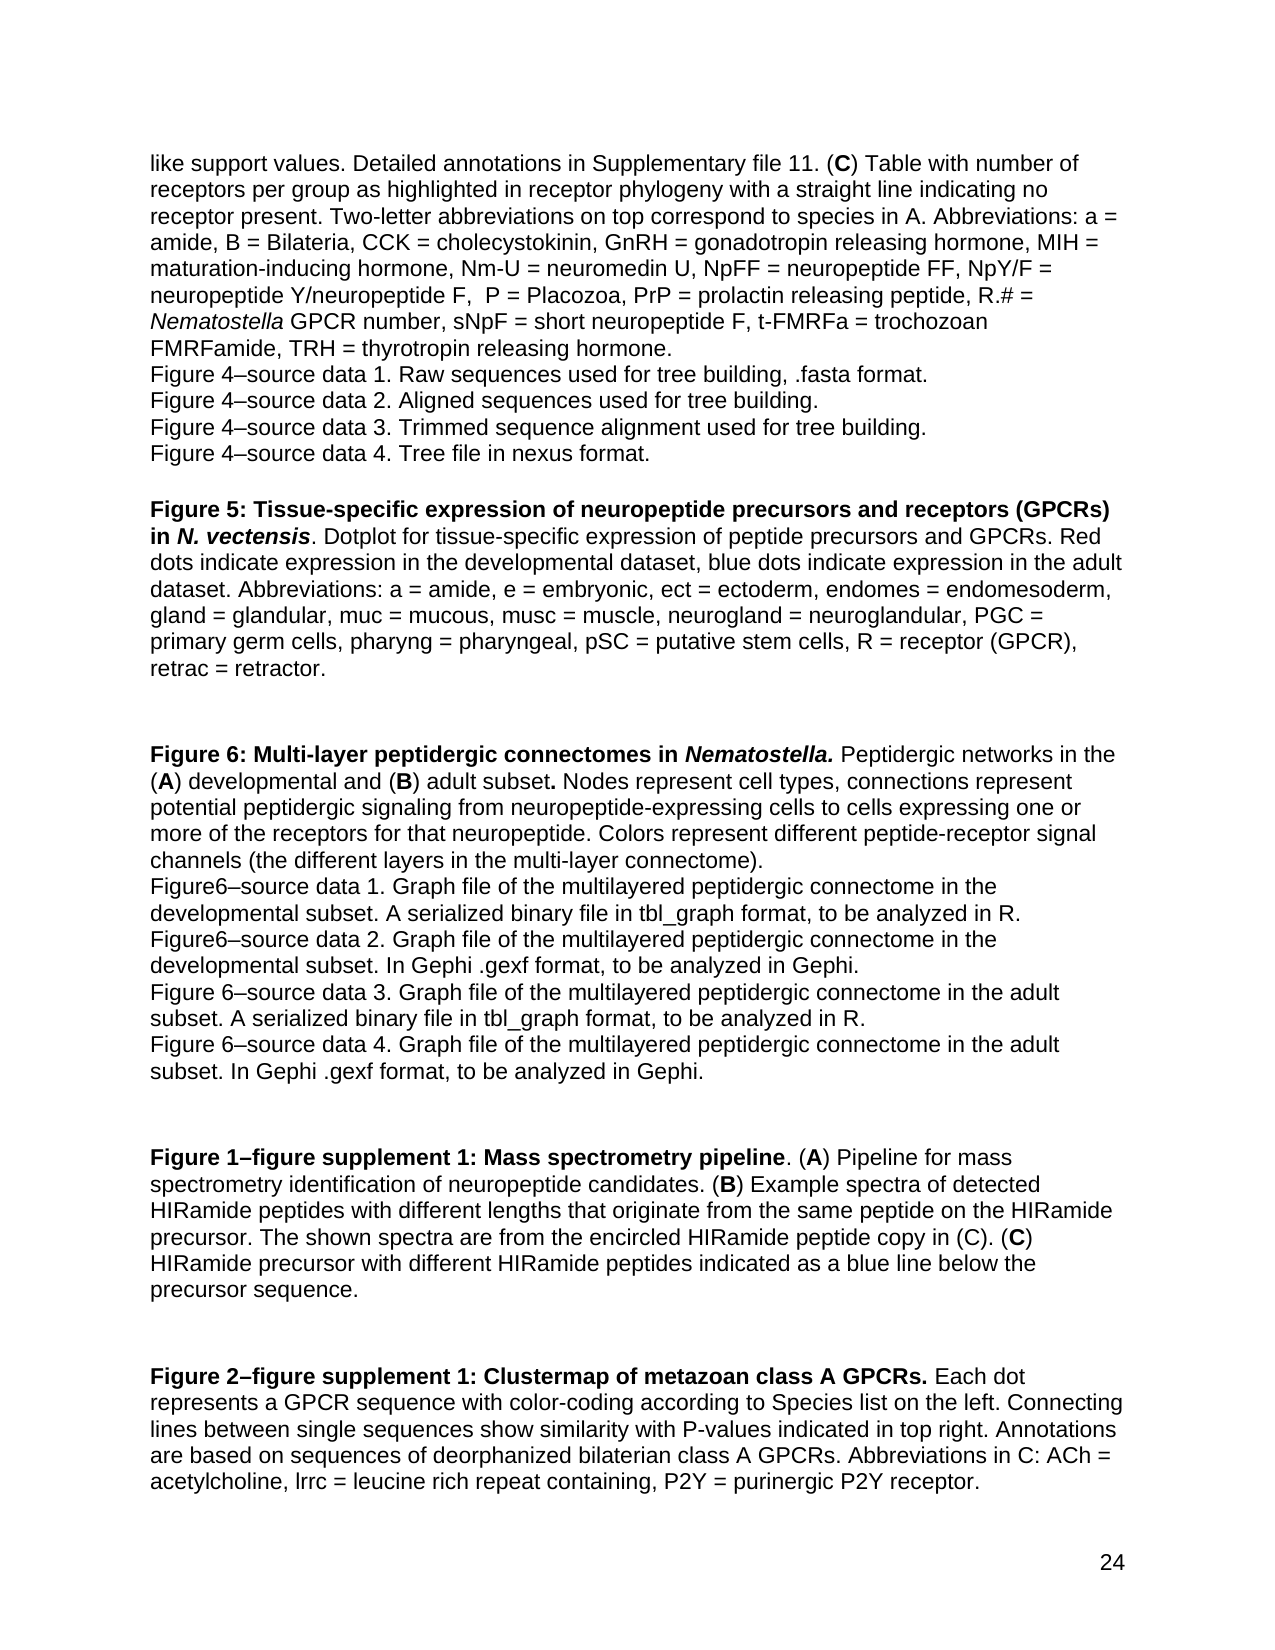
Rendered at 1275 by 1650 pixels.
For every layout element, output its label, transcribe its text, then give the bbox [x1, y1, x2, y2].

text Figure 4–source data 3. Trimmed sequence alignment used for tree building. [150, 413, 1125, 440]
text Figure 4–source data 1. Raw sequences used for tree building, .fasta format. [150, 361, 1125, 387]
text like support values. Detailed annotations in Supplementary file 11. (C) Table with number of receptors per group as highlighted in receptor phylogeny with a straight line indicating no receptor present. Two-letter abbreviations on top correspond to species in A. Abbreviations: a = amide, B = Bilateria, CCK = cholecystokinin, GnRH = gonadotropin releasing hormone, MIH = maturation-inducing hormone, Nm-U = neuromedin U, NpFF = neuropeptide FF, NpY/F = neuropeptide Y/neuropeptide F, P = Placozoa, PrP = prolactin releasing peptide, R.# = Nematostella GPCR number, sNpF = short neuropeptide F, t-FMRFa = trochozoan FMRFamide, TRH = thyrotropin releasing hormone. [150, 150, 1125, 361]
text Figure 4–source data 2. Aligned sequences used for tree building. [150, 387, 1125, 413]
text Figure 6: Multi-layer peptidergic connectomes in Nematostella. Peptidergic networks in the (A) developmental and (B) adult subset. Nodes represent cell types, connections represent potential peptidergic signaling from neuropeptide-expressing cells to cells expressing one or more of the receptors for that neuropeptide. Colors represent different peptide-receptor signal channels (the different layers in the multi-layer connectome). [150, 741, 1125, 873]
text Figure 2–figure supplement 1: Clustermap of metazoan class A GPCRs. Each dot represents a GPCR sequence with color-coding according to Species list on the left. Connecting lines between single sequences show similarity with P-values indicated in top right. Annotations are based on sequences of deorphanized bilaterian class A GPCRs. Abbreviations in C: ACh = acetylcholine, lrrc = leucine rich repeat containing, P2Y = purinergic P2Y receptor. [150, 1363, 1125, 1495]
text Figure6–source data 2. Graph file of the multilayered peptidergic connectome in the developmental subset. In Gephi .gexf format, to be analyzed in Gephi. [150, 926, 1125, 978]
text Figure 6–source data 3. Graph file of the multilayered peptidergic connectome in the adult subset. A serialized binary file in tbl_graph format, to be analyzed in R. [150, 978, 1125, 1031]
text Figure 5: Tissue-specific expression of neuropeptide precursors and receptors (GPCRs) in N. vectensis. Dotplot for tissue-specific expression of peptide precursors and GPCRs. Red dots indicate expression in the developmental dataset, blue dots indicate expression in the adult dataset. Abbreviations: a = amide, e = embryonic, ect = ectoderm, endomes = endomesoderm, gland = glandular, muc = mucous, musc = muscle, neurogland = neuroglandular, PGC = primary germ cells, pharyng = pharyngeal, pSC = putative stem cells, R = receptor (GPCR), retrac = retractor. [150, 496, 1125, 681]
text Figure 1–figure supplement 1: Mass spectrometry pipeline. (A) Pipeline for mass spectrometry identification of neuropeptide candidates. (B) Example spectra of detected HIRamide peptides with different lengths that originate from the same peptide on the HIRamide precursor. The shown spectra are from the encircled HIRamide peptide copy in (C). (C) HIRamide precursor with different HIRamide peptides indicated as a blue line below the precursor sequence. [150, 1144, 1125, 1302]
text Figure 4–source data 4. Tree file in nexus format. [150, 440, 1125, 466]
text Figure6–source data 1. Graph file of the multilayered peptidergic connectome in the developmental subset. A serialized binary file in tbl_graph format, to be analyzed in R. [150, 873, 1125, 926]
text Figure 6–source data 4. Graph file of the multilayered peptidergic connectome in the adult subset. In Gephi .gexf format, to be analyzed in Gephi. [150, 1031, 1125, 1084]
